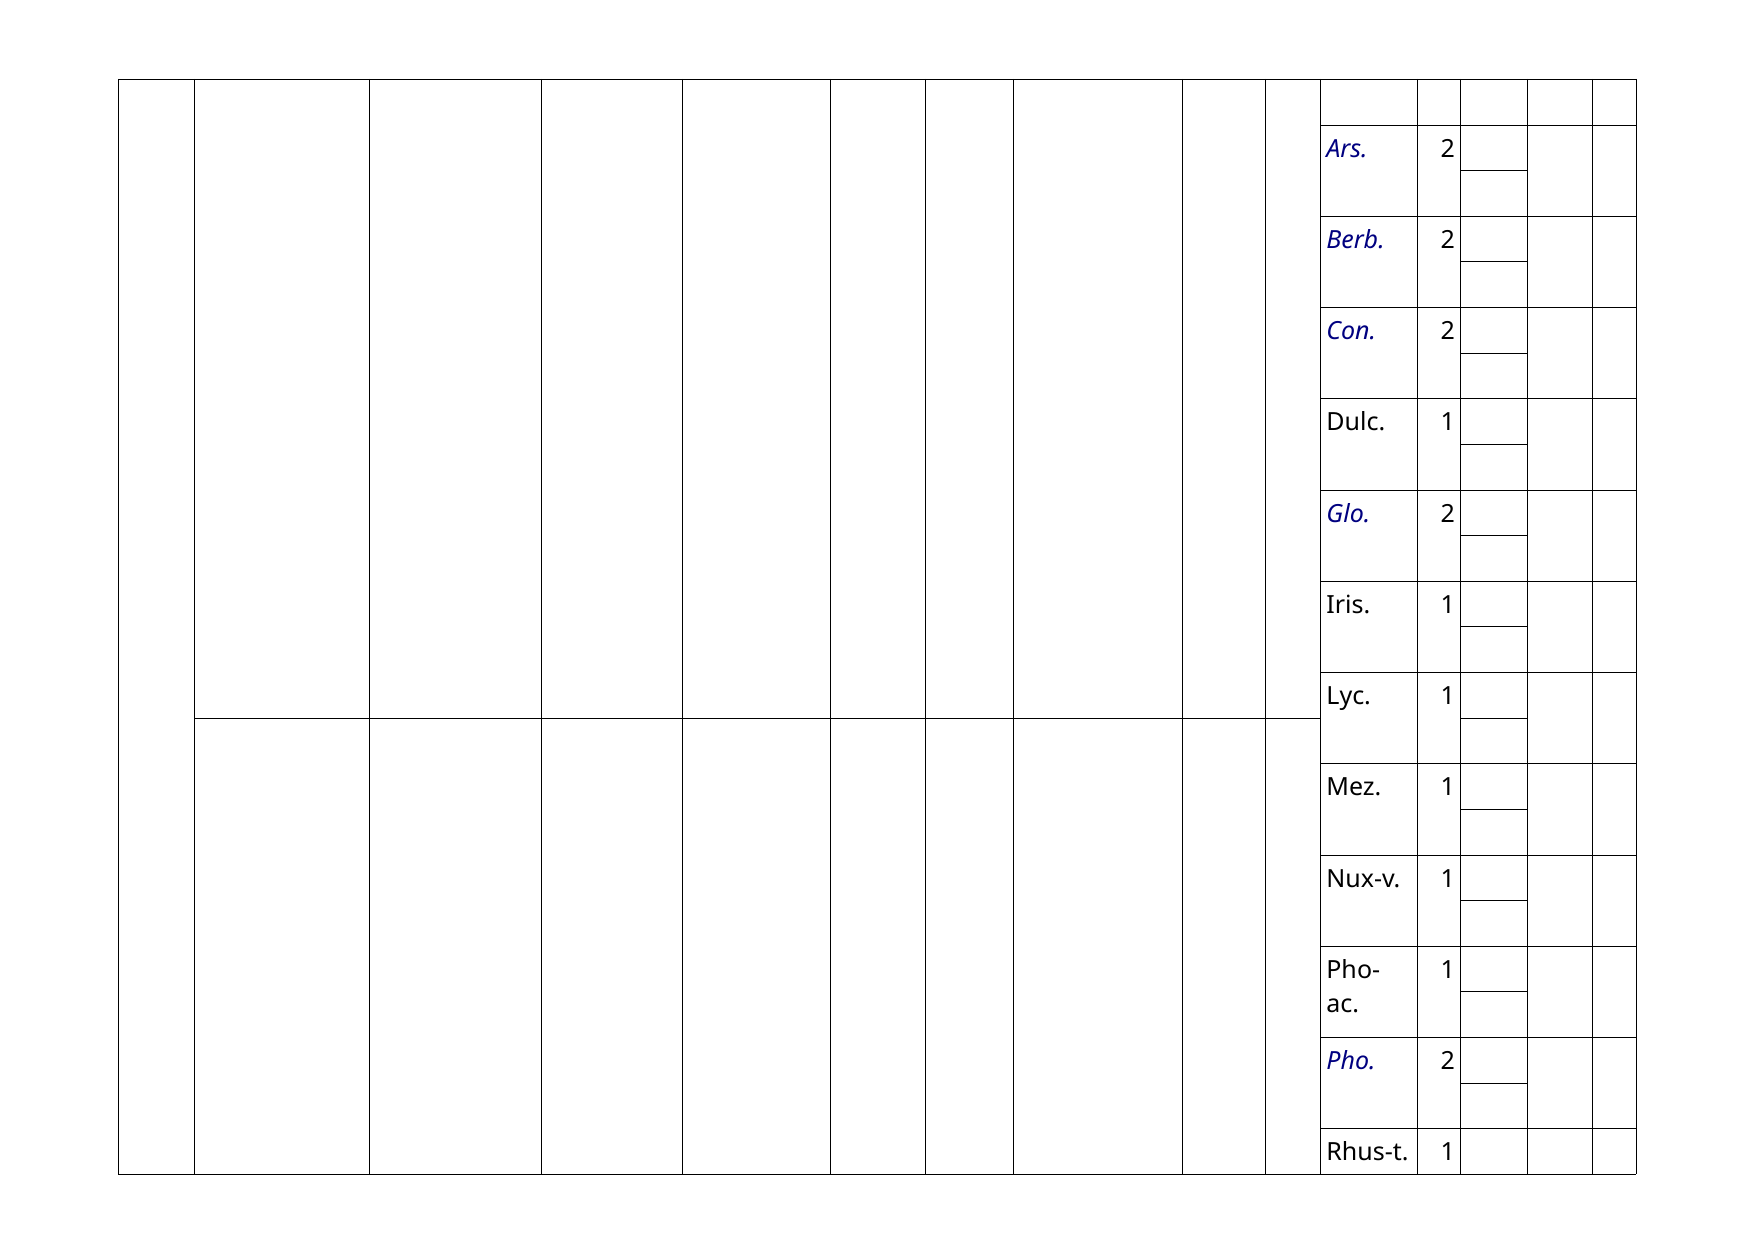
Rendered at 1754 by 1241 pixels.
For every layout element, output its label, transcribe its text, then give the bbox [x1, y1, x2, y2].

table_cell 1 [1418, 673, 1460, 763]
table_cell [1593, 126, 1636, 216]
table_cell 1 [1418, 582, 1460, 672]
table_cell [926, 719, 1013, 1174]
table_cell [1418, 80, 1460, 124]
table_cell [1461, 399, 1527, 444]
table_cell [683, 80, 830, 718]
table_cell [1461, 719, 1527, 763]
table_cell [1461, 582, 1527, 626]
table_cell [1593, 308, 1636, 398]
table_cell [1528, 764, 1592, 854]
table_cell [1593, 1038, 1636, 1128]
table_cell Glo. [1321, 491, 1417, 581]
table_cell Rhus-t. [1321, 1129, 1417, 1174]
table_cell 1 [1418, 399, 1460, 489]
table_cell [370, 80, 541, 718]
table_cell [1461, 536, 1527, 581]
table_cell [1461, 126, 1527, 170]
table_cell [1593, 217, 1636, 307]
table_cell [1461, 354, 1527, 398]
table_cell [1593, 491, 1636, 581]
table_cell 1 [1418, 764, 1460, 854]
table_cell [1183, 719, 1265, 1174]
table_cell [1461, 627, 1527, 672]
table_cell Dulc. [1321, 399, 1417, 489]
table_cell [1461, 764, 1527, 809]
table_cell [1461, 1084, 1527, 1128]
table_cell Ars. [1321, 126, 1417, 216]
table_cell [195, 80, 369, 718]
table_cell [1593, 947, 1636, 1037]
table_cell 2 [1418, 1038, 1460, 1128]
table_cell [1528, 80, 1592, 124]
table_cell [831, 719, 925, 1174]
table_cell [1183, 80, 1265, 718]
table_cell 1 [1418, 947, 1460, 1037]
table_cell Pho-ac. [1321, 947, 1417, 1037]
table_cell Lyc. [1321, 673, 1417, 763]
table_cell 1 [1418, 856, 1460, 946]
table_cell 2 [1418, 217, 1460, 307]
table_cell [1461, 491, 1527, 535]
table_cell [926, 80, 1013, 718]
table_cell [1593, 80, 1636, 124]
table_cell [1266, 80, 1320, 718]
table_cell [1461, 171, 1527, 216]
table_cell [1461, 262, 1527, 307]
table_cell [1461, 80, 1527, 124]
table_cell [1461, 445, 1527, 489]
table_cell [1528, 126, 1592, 216]
table_cell [542, 80, 682, 718]
table_cell [1528, 947, 1592, 1037]
table_cell [1593, 764, 1636, 854]
table_cell [1461, 992, 1527, 1037]
table_cell [1593, 1129, 1636, 1174]
table_cell Berb. [1321, 217, 1417, 307]
table_cell Nux-v. [1321, 856, 1417, 946]
table_cell [683, 719, 830, 1174]
table_cell [1461, 856, 1527, 900]
table_cell [1461, 810, 1527, 854]
table_cell 2 [1418, 491, 1460, 581]
table_cell [1461, 673, 1527, 718]
table_cell Iris. [1321, 582, 1417, 672]
table_cell Mez. [1321, 764, 1417, 854]
table_cell [1528, 399, 1592, 489]
table_cell 2 [1418, 308, 1460, 398]
table_cell [1528, 1129, 1592, 1174]
table_cell [1528, 582, 1592, 672]
table_cell [1461, 308, 1527, 353]
table_cell [1461, 901, 1527, 946]
table_cell [1528, 673, 1592, 763]
table_cell [1593, 582, 1636, 672]
table_cell Con. [1321, 308, 1417, 398]
table_cell 1 [1418, 1129, 1460, 1174]
table_cell [1461, 1129, 1527, 1174]
table_cell [370, 719, 541, 1174]
table_cell [1266, 719, 1320, 1174]
table_cell [1593, 673, 1636, 763]
table_cell [831, 80, 925, 718]
table_cell [1593, 399, 1636, 489]
table_cell [1528, 491, 1592, 581]
table_cell [1528, 217, 1592, 307]
table_cell [1461, 947, 1527, 991]
table_cell [1528, 1038, 1592, 1128]
table_cell Pho. [1321, 1038, 1417, 1128]
table_cell [1528, 856, 1592, 946]
table_cell 2 [1418, 126, 1460, 216]
table_cell [1593, 856, 1636, 946]
table_cell [1014, 719, 1182, 1174]
table_cell [1528, 308, 1592, 398]
table_cell [1321, 80, 1417, 124]
table_cell [119, 80, 194, 1174]
table_cell [1461, 1038, 1527, 1083]
table_cell [542, 719, 682, 1174]
table_cell [1461, 217, 1527, 261]
table_cell [1014, 80, 1182, 718]
table_cell [195, 719, 369, 1174]
